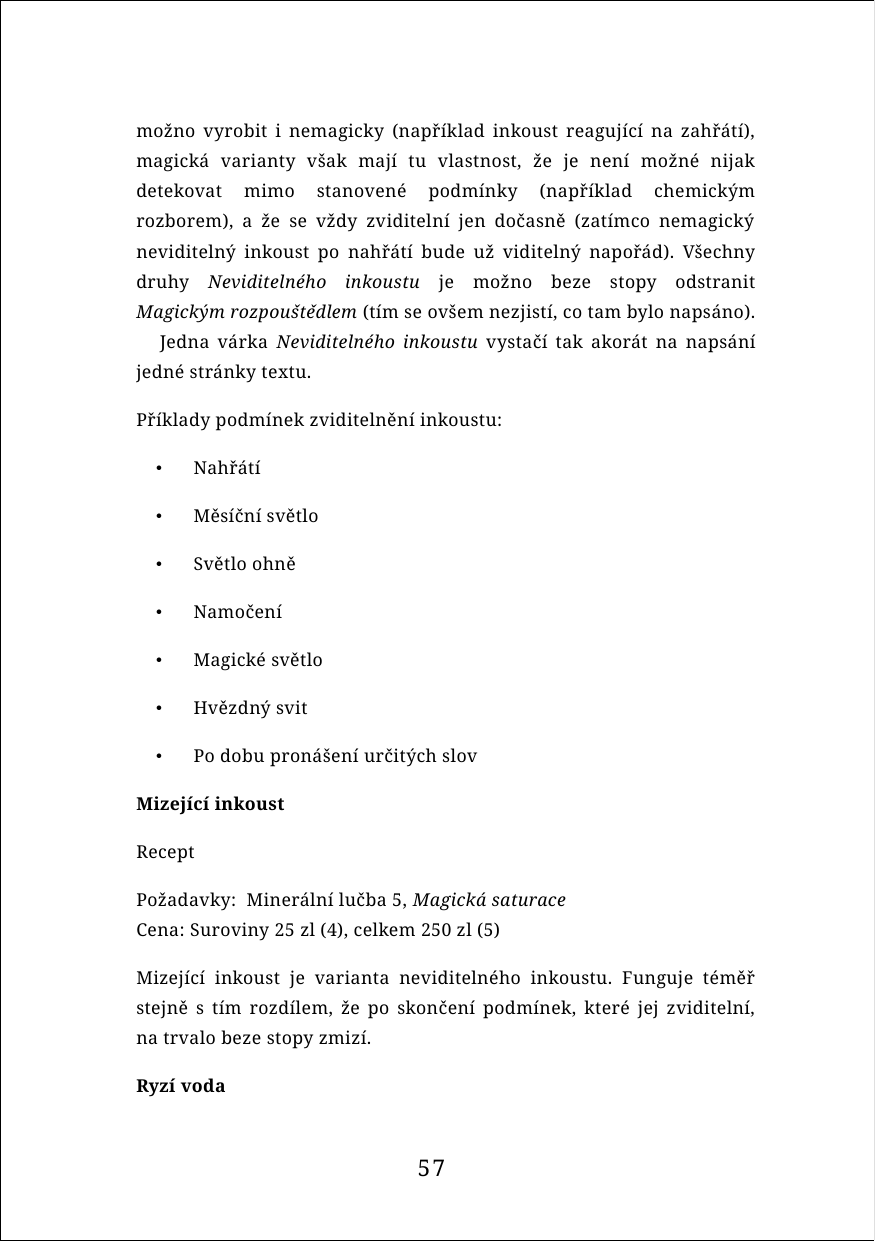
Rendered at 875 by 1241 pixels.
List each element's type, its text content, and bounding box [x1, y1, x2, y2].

text Požadavky: Minerální lučba 5, Magická saturace Cena: Suroviny 25 zl (4), celkem 250 zl (5) [136, 887, 756, 941]
text možno vyrobit i nemagicky (například inkoust reagující na zahřátí), magická varianty však mají tu vlastnost, že je není možné nijak detekovat mimo stanovené podmínky (například chemickým rozborem), a že se vždy zviditelní jen dočasně (zatímco nemagický neviditelný inkoust po nahřátí bude už viditelný napořád). Všechny druhy Neviditelného inkoustu je možno beze stopy odstranit Magickým rozpouštědlem (tím se ovšem nezjistí, co tam bylo napsáno). Jedna várka Neviditelného inkoustu vystačí tak akorát na napsání jedné stránky textu. [136, 118, 756, 384]
list Namočení [156, 599, 756, 624]
text Mizející inkoust je varianta neviditelného inkoustu. Funguje téměř stejně s tím rozdílem, že po skončení podmínek, které jej zviditelní, na trvalo beze stopy zmizí. [136, 965, 756, 1050]
text Příklady podmínek zviditelnění inkoustu: [136, 408, 756, 432]
text Recept [136, 839, 756, 863]
list Hvězdný svit [156, 695, 756, 719]
text Ryzí voda [136, 1073, 756, 1098]
text Mizející inkoust [136, 791, 756, 815]
list Nahřátí [156, 456, 756, 480]
list Magické světlo [156, 647, 756, 672]
list Světlo ohně [156, 552, 756, 576]
list Měsíční světlo [156, 504, 756, 528]
list Po dobu pronášení určitých slov [156, 743, 756, 767]
